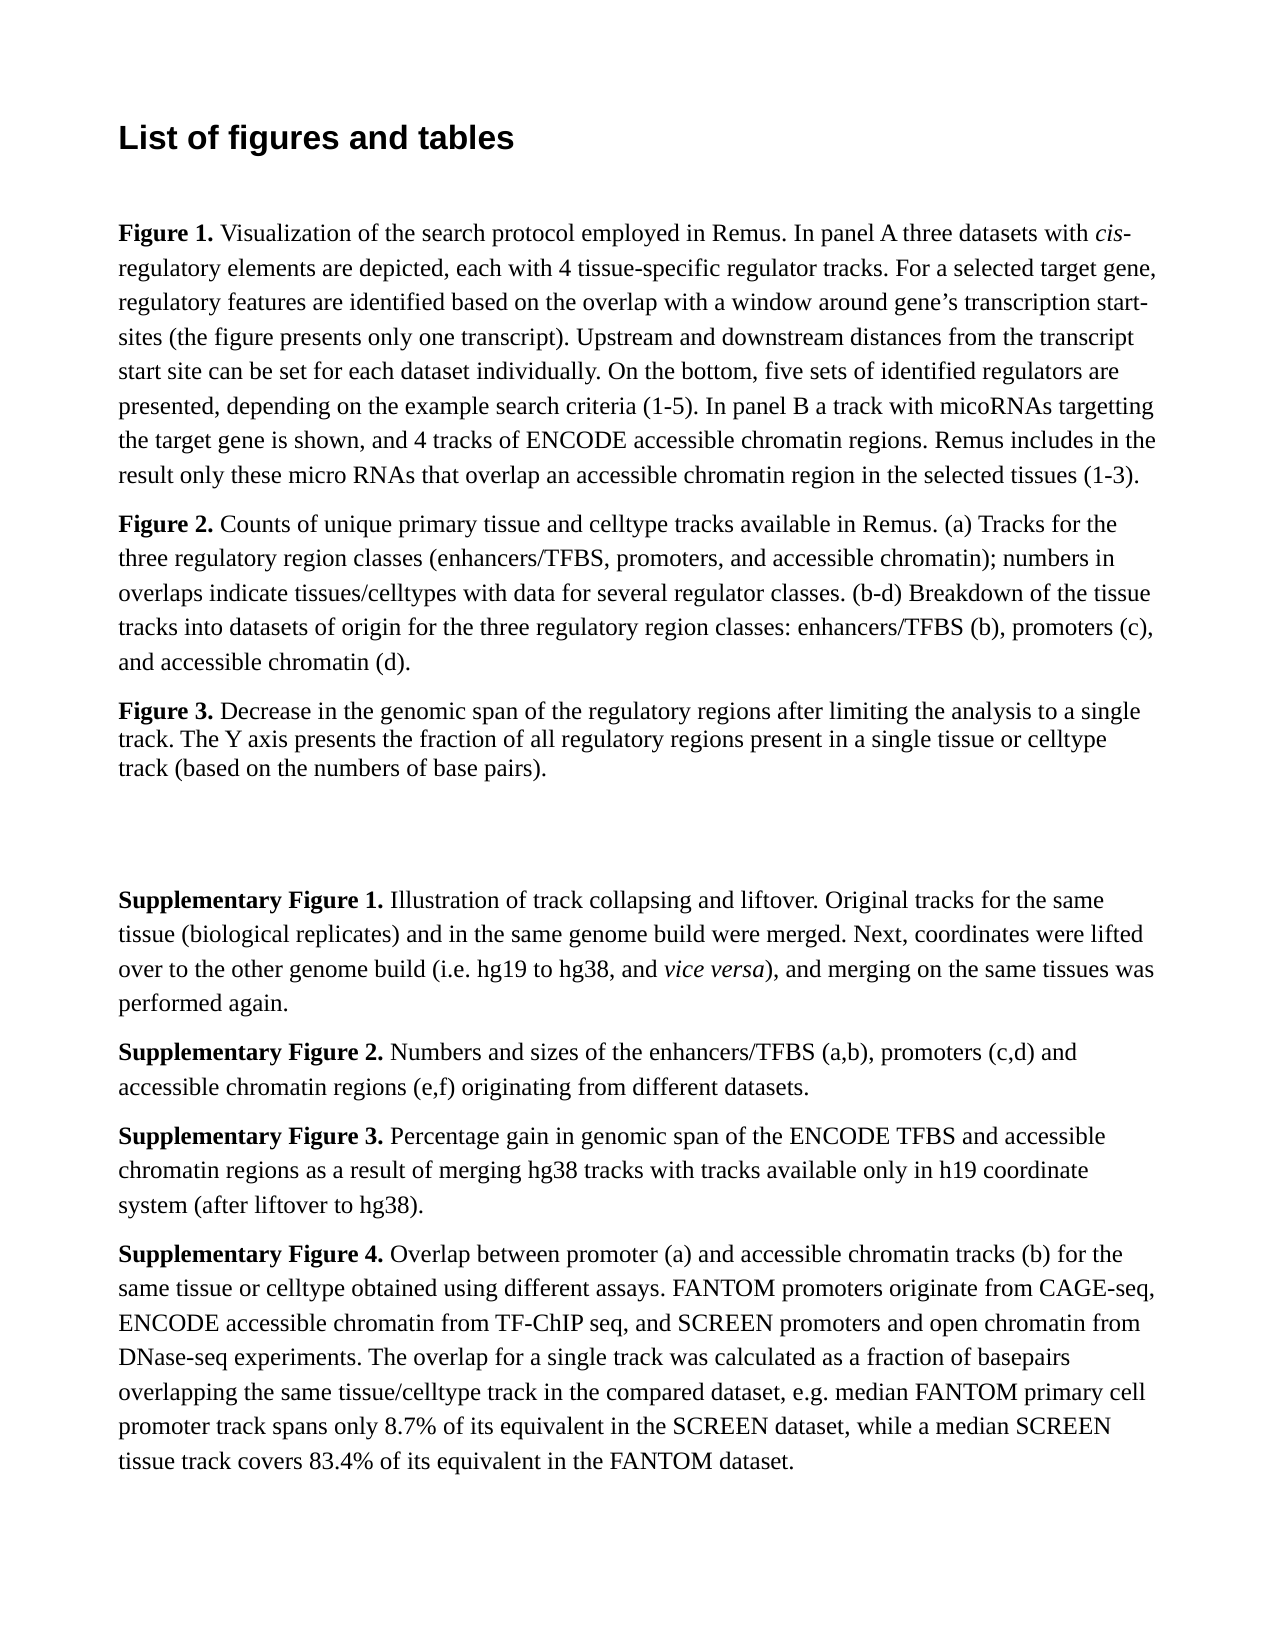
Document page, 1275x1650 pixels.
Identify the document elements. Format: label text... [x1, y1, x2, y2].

text Supplementary Figure 4. Overlap between promoter (a) and accessible chromatin tracks (b) for the same tissue or celltype obtained using different assays. FANTOM promoters originate from CAGE-seq, ENCODE accessible chromatin from TF-ChIP seq, and SCREEN promoters and open chromatin from DNase-seq experiments. The overlap for a single track was calculated as a fraction of basepairs overlapping the same tissue/celltype track in the compared dataset, e.g. median FANTOM primary cell promoter track spans only 8.7% of its equivalent in the SCREEN dataset, while a median SCREEN tissue track covers 83.4% of its equivalent in the FANTOM dataset. [118, 1239, 1157, 1474]
text Figure 1. Visualization of the search protocol employed in Remus. In panel A three datasets with cis- regulatory elements are depicted, each with 4 tissue-specific regulator tracks. For a selected target gene, regulatory features are identified based on the overlap with a window around gene’s transcription start-sites (the figure presents only one transcript). Upstream and downstream distances from the transcript start site can be set for each dataset individually. On the bottom, five sets of identified regulators are presented, depending on the example search criteria (1-5). In panel B a track with micoRNAs targetting the target gene is shown, and 4 tracks of ENCODE accessible chromatin regions. Remus includes in the result only these micro RNAs that overlap an accessible chromatin region in the selected tissues (1-3). [118, 218, 1157, 488]
text Supplementary Figure 1. Illustration of track collapsing and liftover. Original tracks for the same tissue (biological replicates) and in the same genome build were merged. Next, coordinates were lifted over to the other genome build (i.e. hg19 to hg38, and vice versa), and merging on the same tissues was performed again. [118, 885, 1157, 1017]
subtitle List of figures and tables [118, 118, 1157, 157]
text Figure 2. Counts of unique primary tissue and celltype tracks available in Remus. (a) Tracks for the three regulatory region classes (enhancers/TFBS, promoters, and accessible chromatin); numbers in overlaps indicate tissues/celltypes with data for several regulator classes. (b-d) Breakdown of the tissue tracks into datasets of origin for the three regulatory region classes: enhancers/TFBS (b), promoters (c), and accessible chromatin (d). [118, 509, 1157, 675]
text Supplementary Figure 3. Percentage gain in genomic span of the ENCODE TFBS and accessible chromatin regions as a result of merging hg38 tracks with tracks available only in h19 coordinate system (after liftover to hg38). [118, 1121, 1157, 1218]
text Figure 3. Decrease in the genomic span of the regulatory regions after limiting the analysis to a single track. The Y axis presents the fraction of all regulatory regions present in a single tissue or celltype track (based on the numbers of base pairs). [118, 696, 1157, 782]
text Supplementary Figure 2. Numbers and sizes of the enhancers/TFBS (a,b), promoters (c,d) and accessible chromatin regions (e,f) originating from different datasets. [118, 1037, 1157, 1101]
